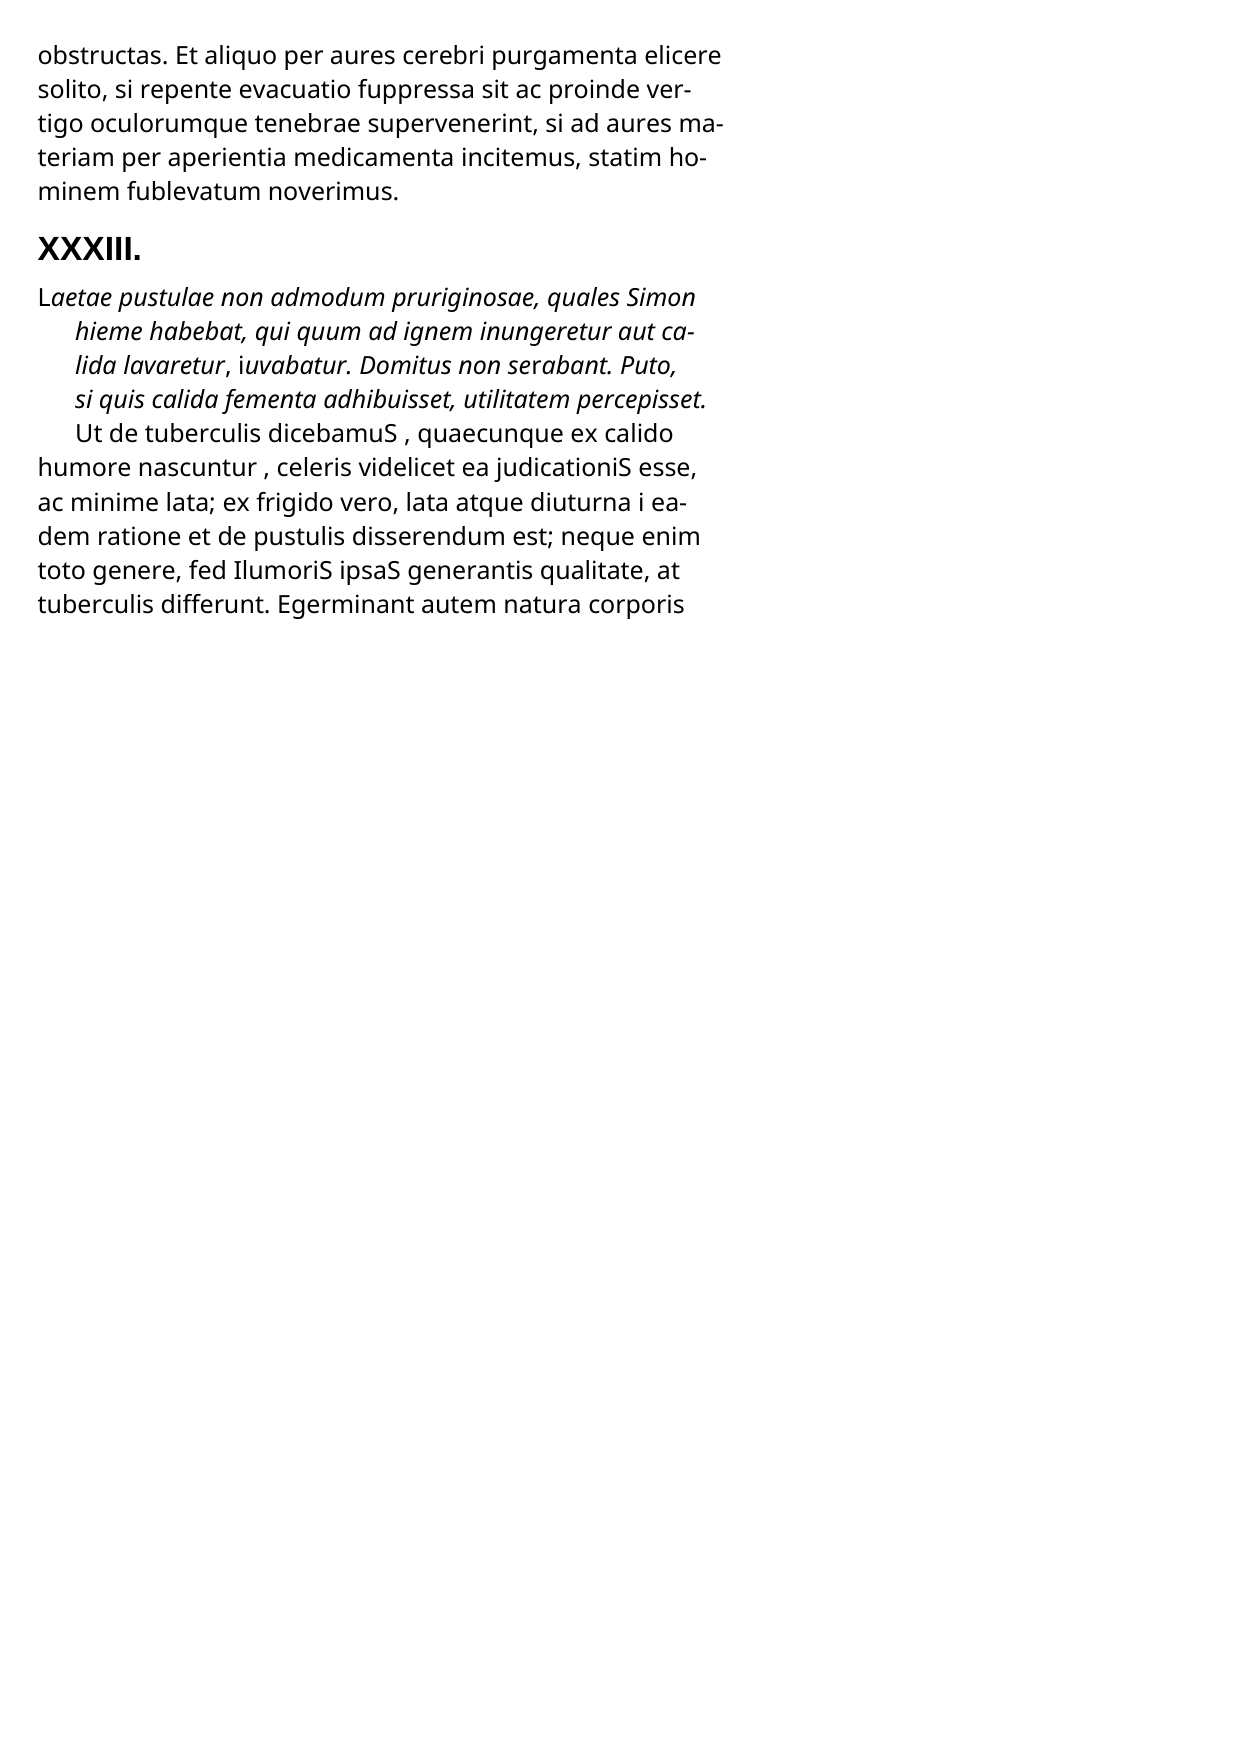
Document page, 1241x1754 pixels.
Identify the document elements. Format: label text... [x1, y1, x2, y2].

subtitle XXXIII. [37, 229, 1203, 267]
text Laetae pustulae non admodum pruriginosae, quales Simon hieme habebat, qui quum ad ignem inungeretur aut ca- lida lavaretur, iuvabatur. Domitus non serabant. Puto, si quis calida fementa adhibuisset, utilitatem percepisset. [37, 280, 1203, 416]
text Ut de tuberculis dicebamuS , quaecunque ex calido humore nascuntur , celeris videlicet ea judicationiS esse, ac minime lata; ex frigido vero, lata atque diuturna i ea- dem ratione et de pustulis disserendum est; neque enim toto genere, fed IlumoriS ipsaS generantis qualitate, at tuberculis differunt. Egerminant autem natura corporis [37, 416, 1203, 620]
text obstructas. Et aliquo per aures cerebri purgamenta elicere solito, si repente evacuatio fuppressa sit ac proinde ver- tigo oculorumque tenebrae supervenerint, si ad aures ma- teriam per aperientia medicamenta incitemus, statim ho- minem fublevatum noverimus. [37, 37, 1203, 208]
